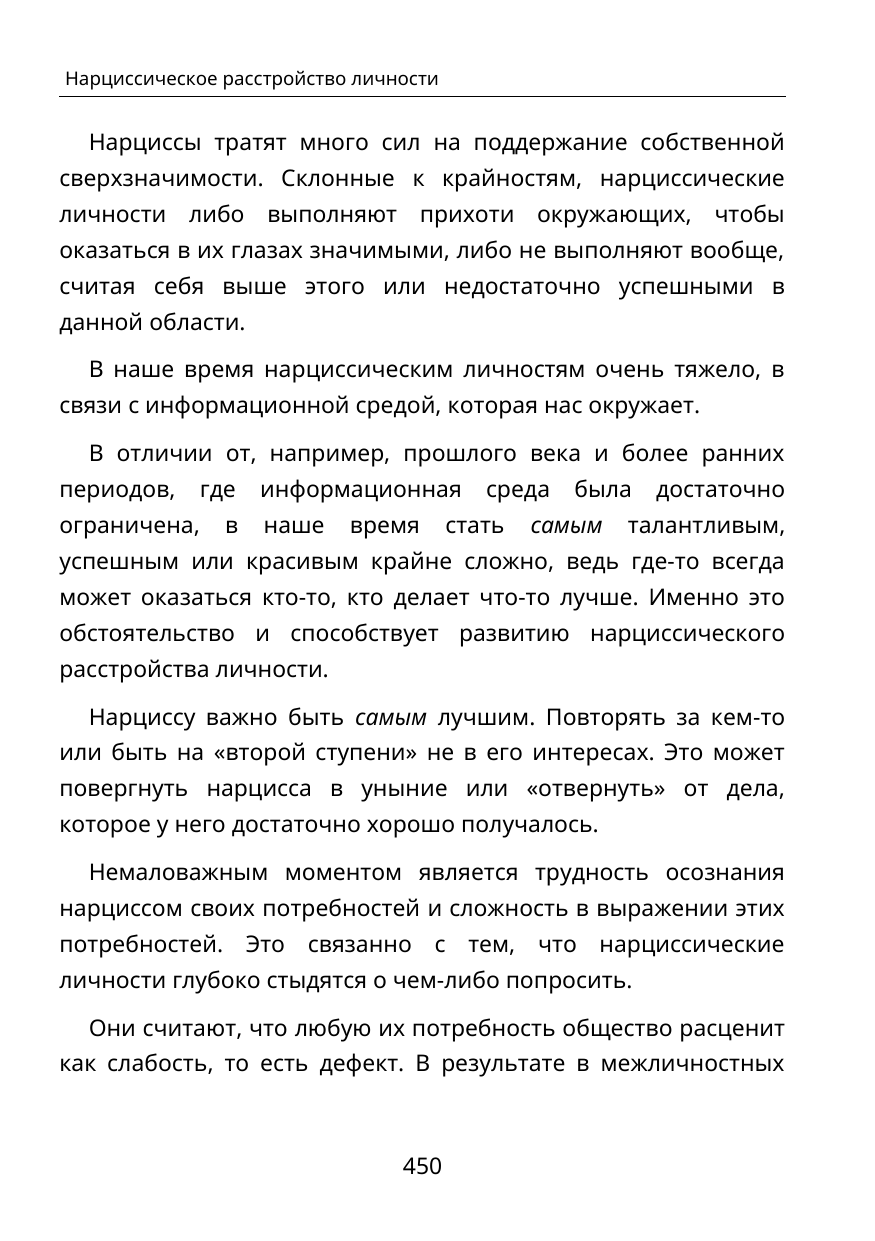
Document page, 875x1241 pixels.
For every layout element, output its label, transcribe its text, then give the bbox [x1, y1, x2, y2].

text Нарциссу важно быть самым лучшим. Повторять за кем-то или быть на «второй ступени» не в его интересах. Это может повергнуть нарцисса в уныние или «отвернуть» от дела, которое у него достаточно хорошо получалось. [59, 700, 786, 839]
text Немаловажным моментом является трудность осознания нарциссом своих потребностей и сложность в выражении этих потребностей. Это связанно с тем, что нарциссические личности глубоко стыдятся о чем-либо попросить. [59, 856, 786, 995]
text В наше время нарциссическим личностям очень тяжело, в связи с информационной средой, которая нас окружает. [59, 353, 786, 421]
text Нарциссы тратят много сил на поддержание собственной сверхзначимости. Склонные к крайностям, нарциссические личности либо выполняют прихоти окружающих, чтобы оказаться в их глазах значимыми, либо не выполняют вообще, считая себя выше этого или недостаточно успешными в данной области. [59, 126, 786, 337]
text Они считают, что любую их потребность общество расценит как слабость, то есть дефект. В результате в межличностных [59, 1011, 786, 1079]
text В отличии от, например, прошлого века и более ранних периодов, где информационная среда была достаточно ограничена, в наше время стать самым талантливым, успешным или красивым крайне сложно, ведь где-то всегда может оказаться кто-то, кто делает что-то лучше. Именно это обстоятельство и способствует развитию нарциссического расстройства личности. [59, 437, 786, 684]
